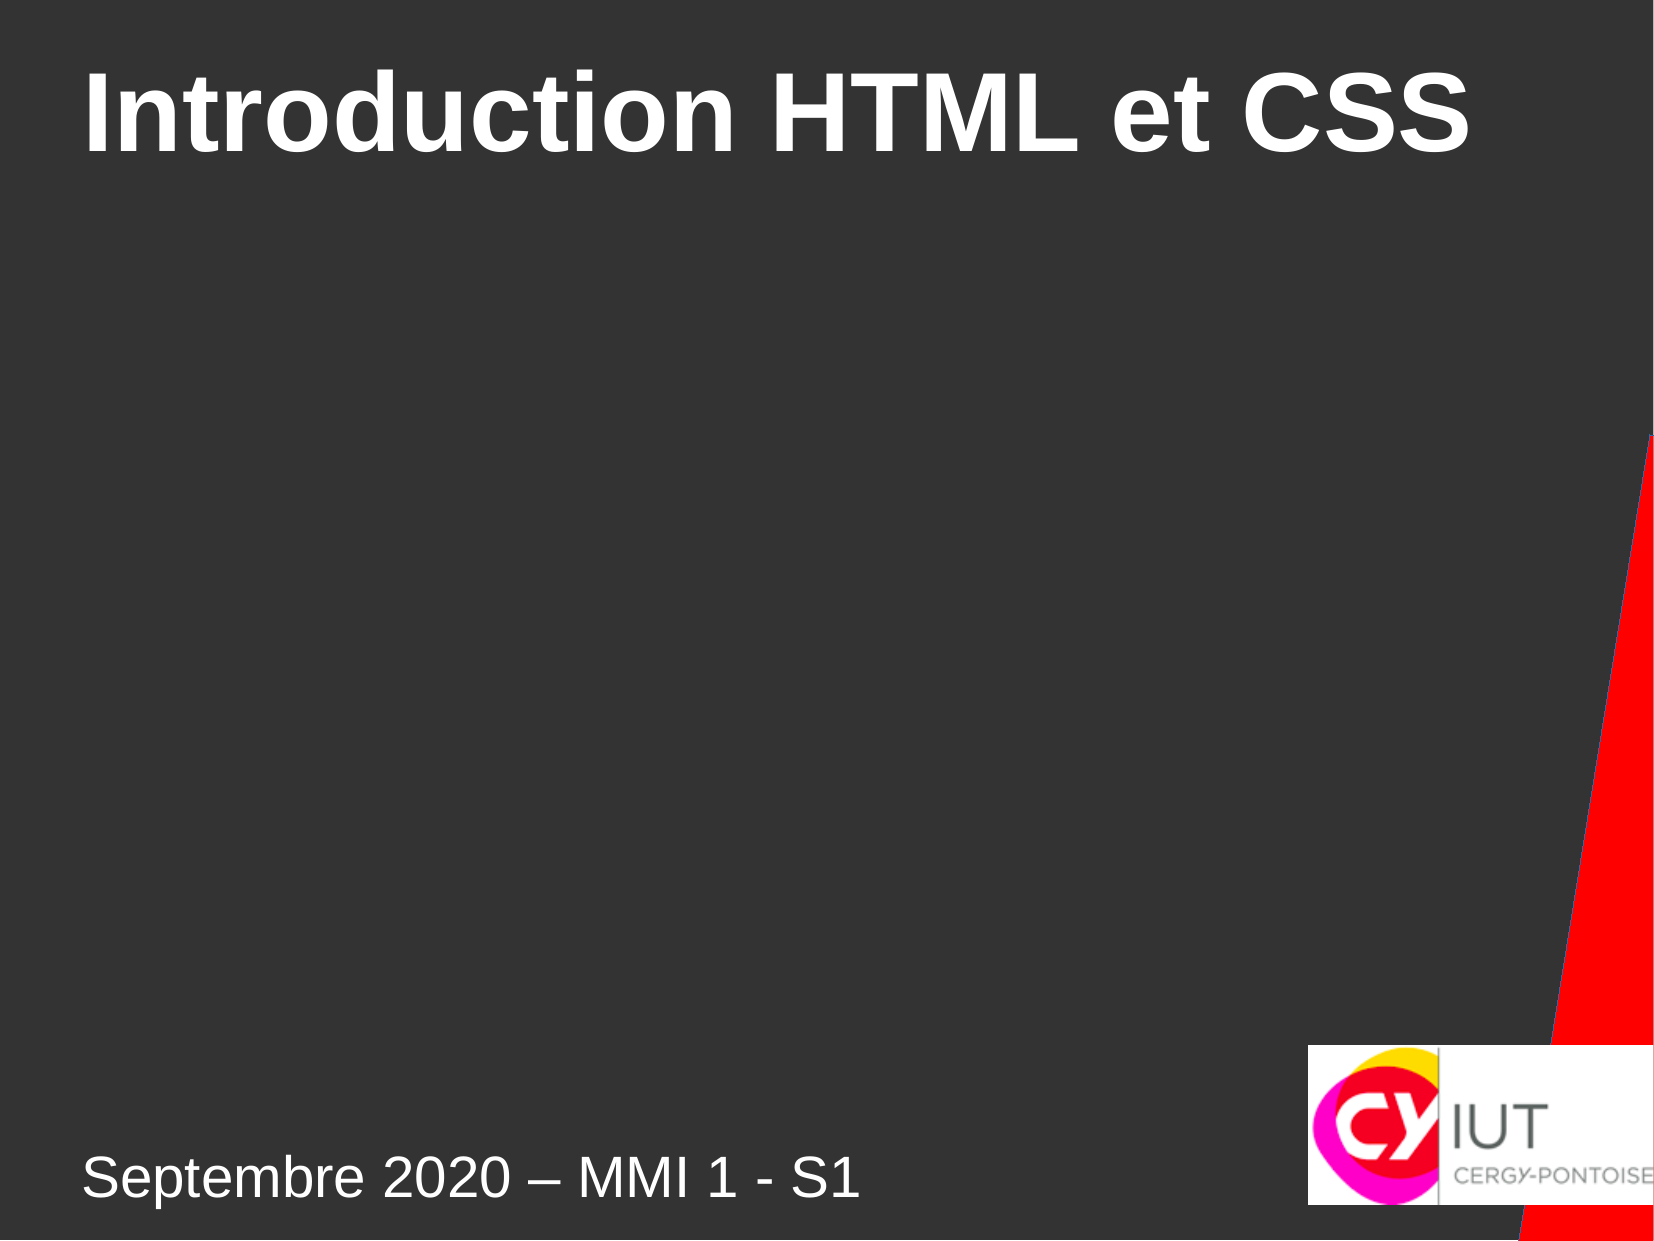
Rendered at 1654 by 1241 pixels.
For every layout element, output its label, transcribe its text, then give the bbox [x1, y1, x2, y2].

text_box [1518, 1205, 1654, 1241]
picture [1308, 1045, 1654, 1205]
title Septembre 2020 – MMI 1 - S1 [81, 1073, 1004, 1241]
text_box [1550, 434, 1654, 1045]
title Introduction HTML et CSS [82, 49, 1571, 301]
